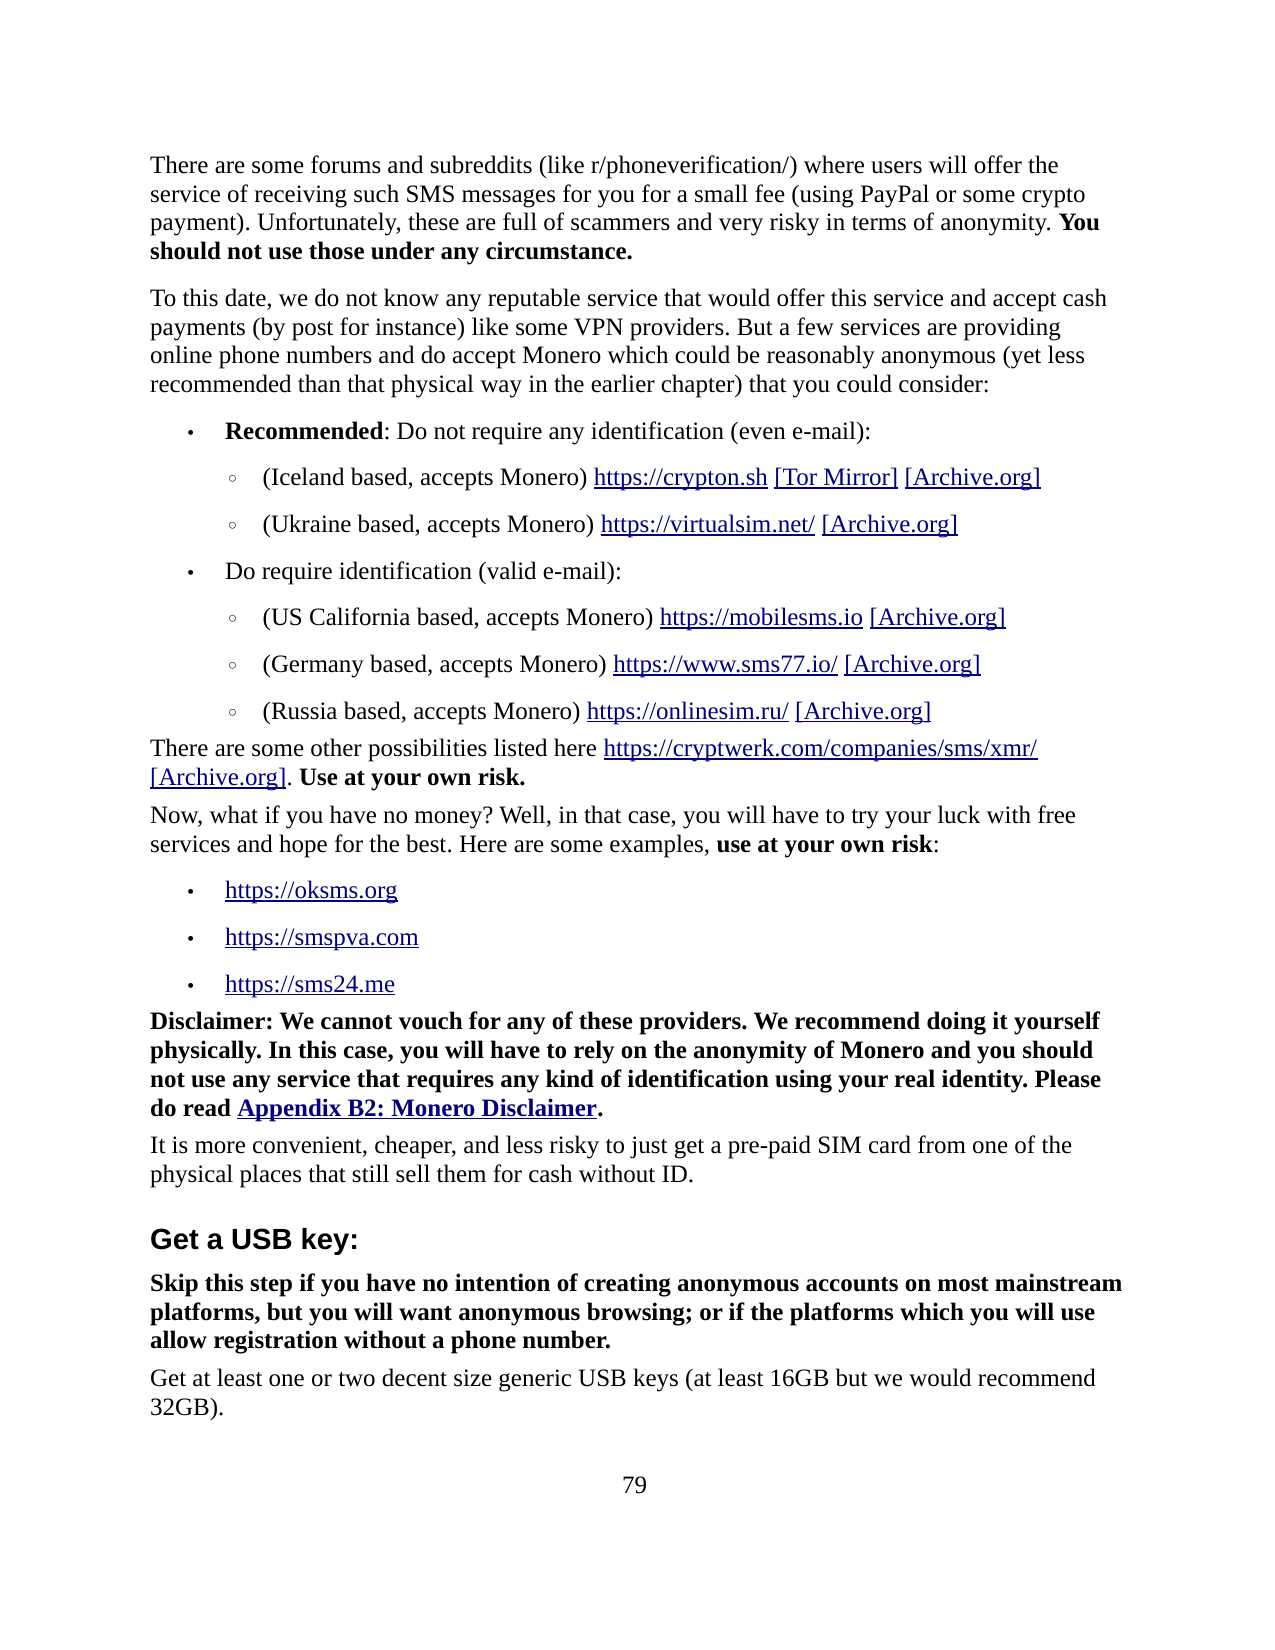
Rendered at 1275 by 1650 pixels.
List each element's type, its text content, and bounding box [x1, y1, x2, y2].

text There are some other possibilities listed here https://cryptwerk.com/companies/sms/xmr/ [Archive.org]. Use at your own risk. [150, 733, 1125, 791]
text To this date, we do not know any reputable service that would offer this service and accept cash payments (by post for instance) like some VPN providers. But a few services are providing online phone numbers and do accept Monero which could be reasonably anonymous (yet less recommended than that physical way in the earlier chapter) that you could consider: [150, 283, 1125, 398]
text Get at least one or two decent size generic USB keys (at least 16GB but we would recommend 32GB). [150, 1363, 1125, 1421]
list https://smspva.com [187, 922, 1125, 951]
list Recommended: Do not require any identification (even e-mail): [187, 416, 1125, 444]
text It is more convenient, cheaper, and less risky to just get a pre-paid SIM card from one of the physical places that still sell them for cash without ID. [150, 1130, 1125, 1188]
list https://sms24.me [187, 969, 1125, 997]
text Disclaimer: We cannot vouch for any of these providers. We recommend doing it yourself physically. In this case, you will have to rely on the anonymity of Monero and you should not use any service that requires any kind of identification using your real identity. Please do read Appendix B2: Monero Disclaimer. [150, 1006, 1125, 1121]
list (Ukraine based, accepts Monero) https://virtualsim.net/ [Archive.org] [225, 509, 1125, 538]
list (Iceland based, accepts Monero) https://crypton.sh [Tor Mirror] [Archive.org] [225, 462, 1125, 491]
text There are some forums and subreddits (like r/phoneverification/) where users will offer the service of receiving such SMS messages for you for a small fee (using PayPal or some crypto payment). Unfortunately, these are full of scammers and very risky in terms of anonymity. You should not use those under any circumstance. [150, 150, 1125, 265]
text Now, what if you have no money? Well, in that case, you will have to try your luck with free services and hope for the best. Here are some examples, use at your own risk: [150, 800, 1125, 857]
list https://oksms.org [187, 875, 1125, 904]
list (US California based, accepts Monero) https://mobilesms.io [Archive.org] [225, 602, 1125, 631]
list (Russia based, accepts Monero) https://onlinesim.ru/ [Archive.org] [225, 696, 1125, 724]
text Skip this step if you have no intention of creating anonymous accounts on most mainstream platforms, but you will want anonymous browsing; or if the platforms which you will use allow registration without a phone number. [150, 1268, 1125, 1354]
list (Germany based, accepts Monero) https://www.sms77.io/ [Archive.org] [225, 649, 1125, 678]
subtitle Get a USB key: [150, 1222, 1125, 1255]
list Do require identification (valid e-mail): [187, 556, 1125, 584]
